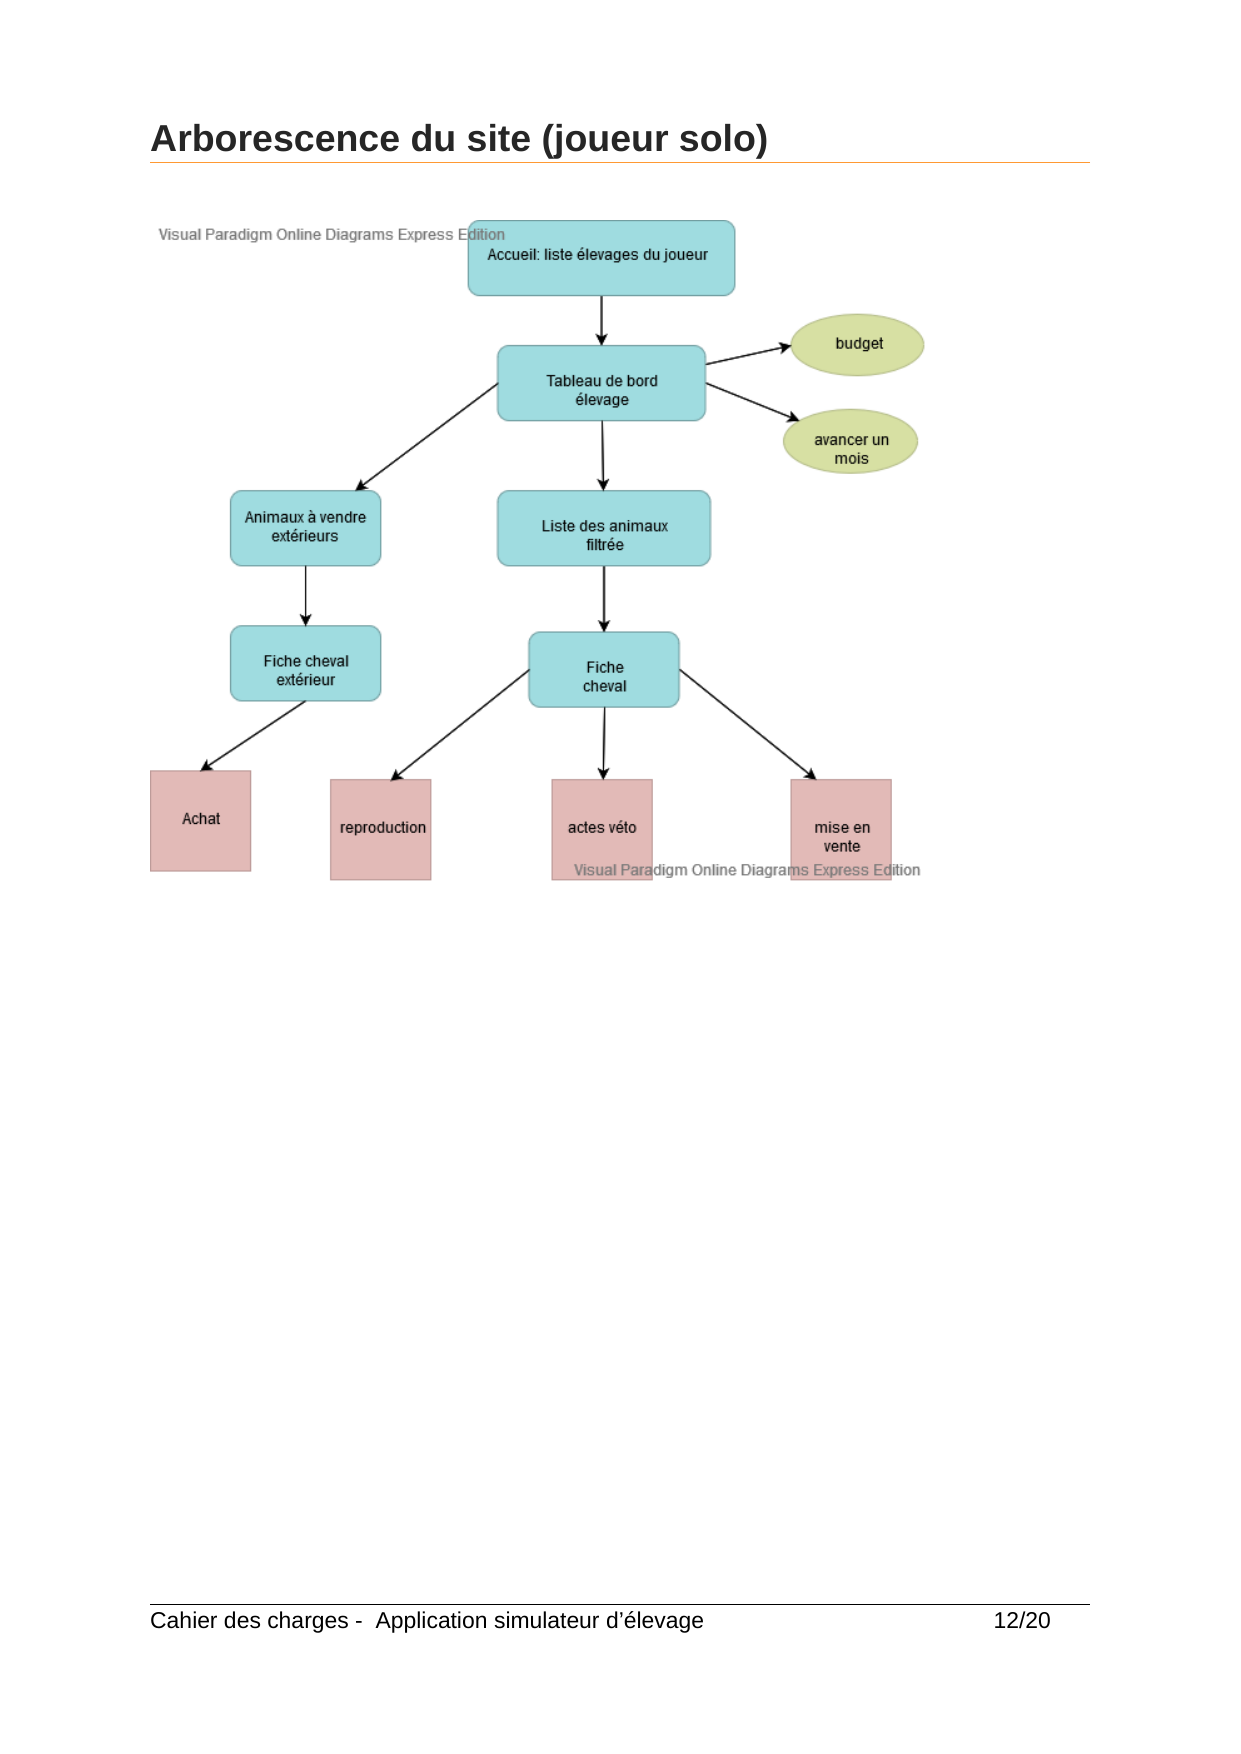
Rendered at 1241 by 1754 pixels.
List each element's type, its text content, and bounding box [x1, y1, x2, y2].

picture [150, 220, 927, 883]
subtitle Arborescence du site (joueur solo) [150, 117, 1090, 162]
